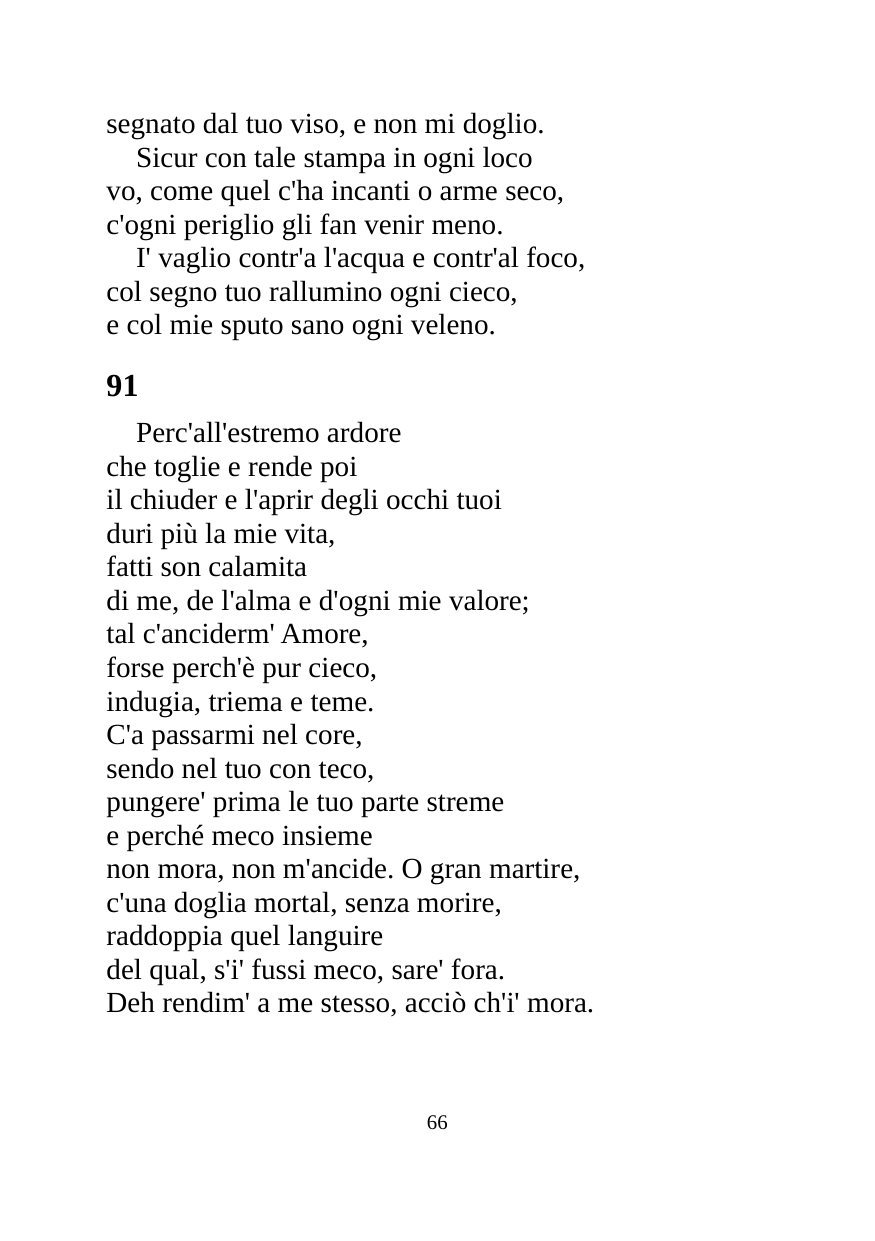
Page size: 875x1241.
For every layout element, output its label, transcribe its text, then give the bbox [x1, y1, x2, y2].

text sendo nel tuo con teco, [106, 751, 768, 784]
text c'ogni periglio gli fan venir meno. [106, 207, 768, 240]
text duri più la mie vita, [106, 516, 768, 549]
text c'una doglia mortal, senza morire, [106, 885, 768, 918]
text vo, come quel c'ha incanti o arme seco, [106, 173, 768, 207]
text raddoppia quel languire [106, 918, 768, 952]
text segnato dal tuo viso, e non mi doglio. [106, 106, 768, 140]
text il chiuder e l'aprir degli occhi tuoi [106, 482, 768, 516]
text tal c'anciderm' Amore, [106, 617, 768, 650]
text indugia, triema e teme. [106, 684, 768, 717]
text fatti son calamita [106, 549, 768, 583]
text I' vaglio contr'a l'acqua e contr'al foco, [106, 240, 768, 274]
text Perc'all'estremo ardore [106, 415, 768, 449]
text e perché meco insieme [106, 818, 768, 851]
text Sicur con tale stampa in ogni loco [106, 140, 768, 173]
subtitle 91 [106, 366, 768, 403]
text non mora, non m'ancide. O gran martire, [106, 851, 768, 885]
text forse perch'è pur cieco, [106, 650, 768, 684]
text Deh rendim' a me stesso, acciò ch'i' mora. [106, 986, 768, 1019]
text C'a passarmi nel core, [106, 717, 768, 751]
text pungere' prima le tuo parte streme [106, 784, 768, 818]
text e col mie sputo sano ogni veleno. [106, 307, 768, 341]
text del qual, s'i' fussi meco, sare' fora. [106, 952, 768, 986]
text che toglie e rende poi [106, 449, 768, 482]
text di me, de l'alma e d'ogni mie valore; [106, 583, 768, 617]
text col segno tuo rallumino ogni cieco, [106, 274, 768, 307]
